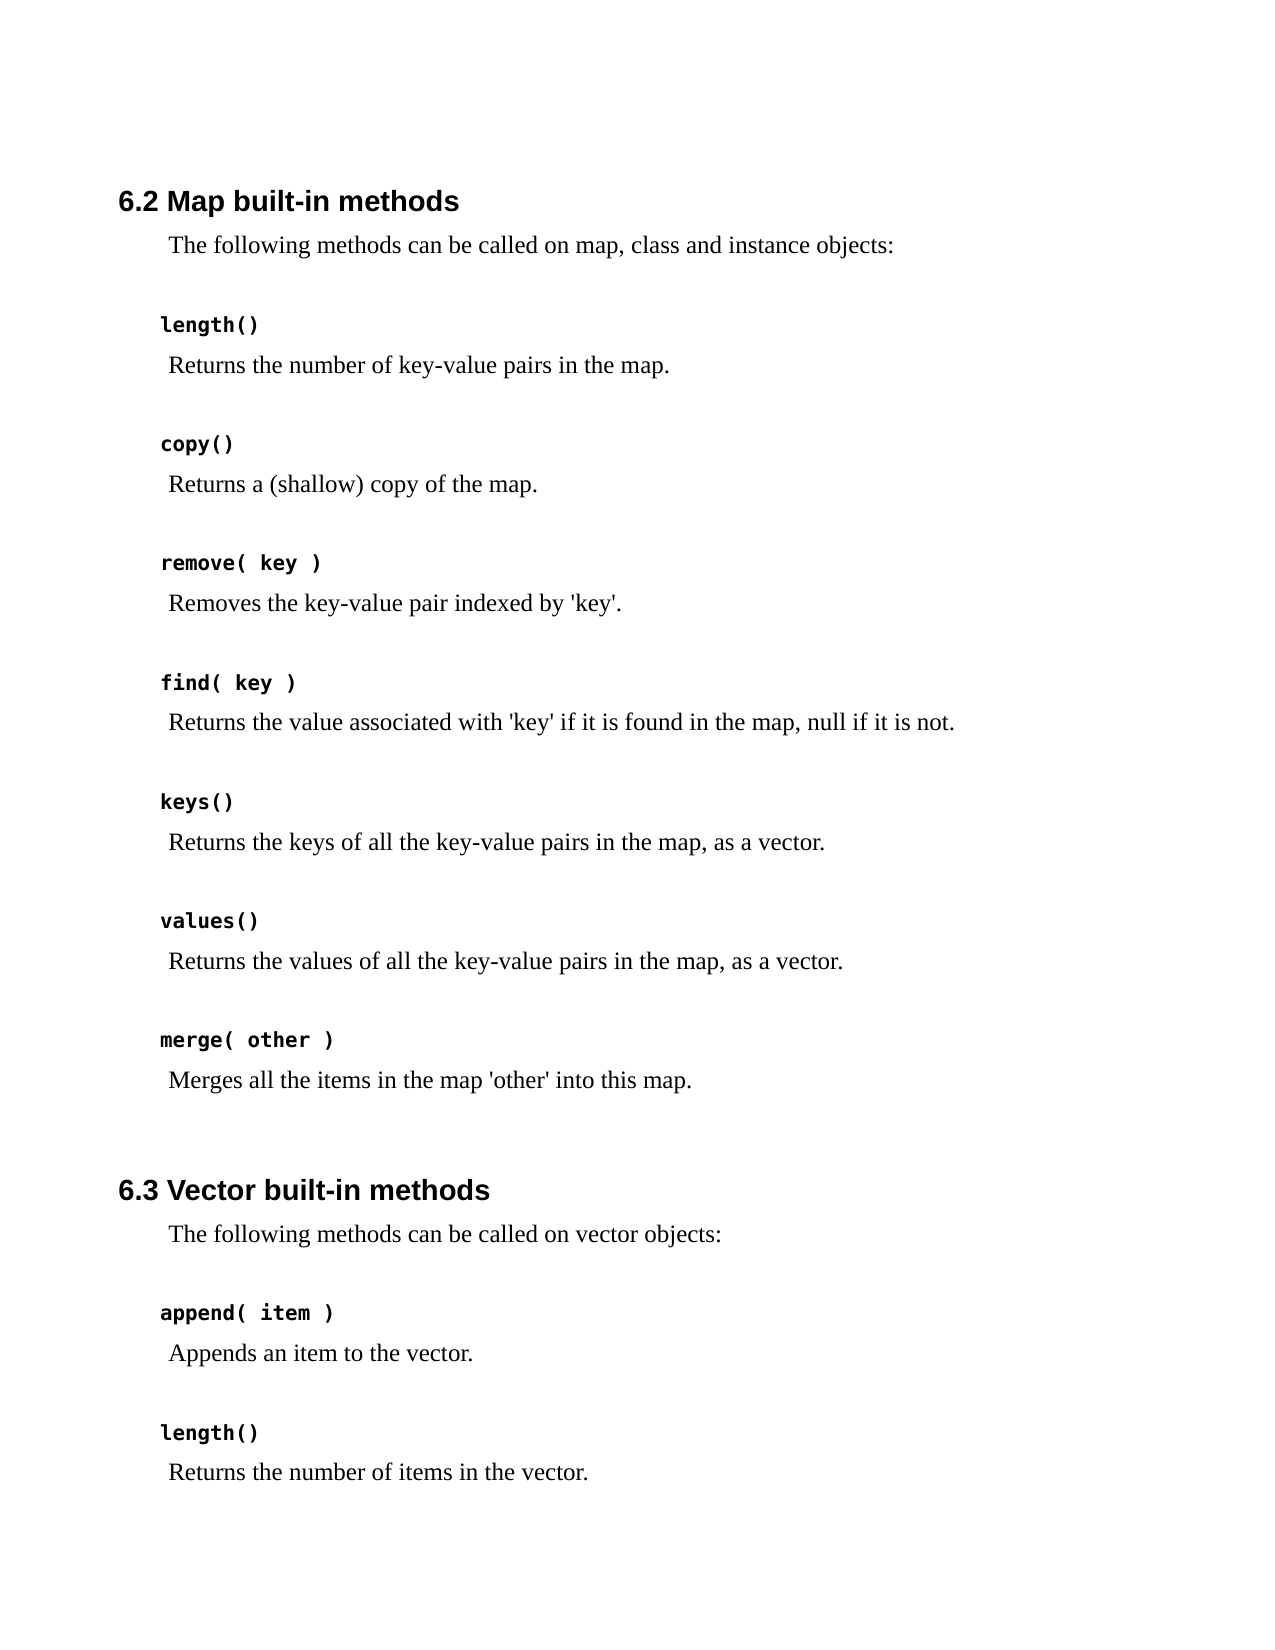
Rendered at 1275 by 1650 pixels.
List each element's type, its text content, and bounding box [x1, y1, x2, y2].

text Returns the keys of all the key-value pairs in the map, as a vector. [118, 827, 1157, 856]
text Returns the number of key-value pairs in the map. [118, 350, 1157, 378]
text The following methods can be called on map, class and instance objects: [118, 230, 1157, 259]
text Returns the number of items in the vector. [118, 1457, 1157, 1486]
text Appends an item to the vector. [118, 1338, 1157, 1367]
text Merges all the items in the map 'other' into this map. [118, 1065, 1157, 1094]
text The following methods can be called on vector objects: [118, 1219, 1157, 1248]
text Returns the value associated with 'key' if it is found in the map, null if it is not. [118, 707, 1157, 736]
text length() [118, 1421, 1157, 1445]
text Removes the key-value pair indexed by 'key'. [118, 588, 1157, 617]
subtitle 6.3 Vector built-in methods [118, 1173, 1157, 1206]
text copy() [118, 432, 1157, 456]
text Returns a (shallow) copy of the map. [118, 469, 1157, 498]
text find( key ) [118, 671, 1157, 695]
text length() [118, 313, 1157, 337]
subtitle 6.2 Map built-in methods [118, 184, 1157, 218]
text values() [118, 909, 1157, 933]
text keys() [118, 790, 1157, 814]
text Returns the values of all the key-value pairs in the map, as a vector. [118, 946, 1157, 975]
text merge( other ) [118, 1028, 1157, 1053]
text remove( key ) [118, 551, 1157, 576]
text append( item ) [118, 1301, 1157, 1326]
